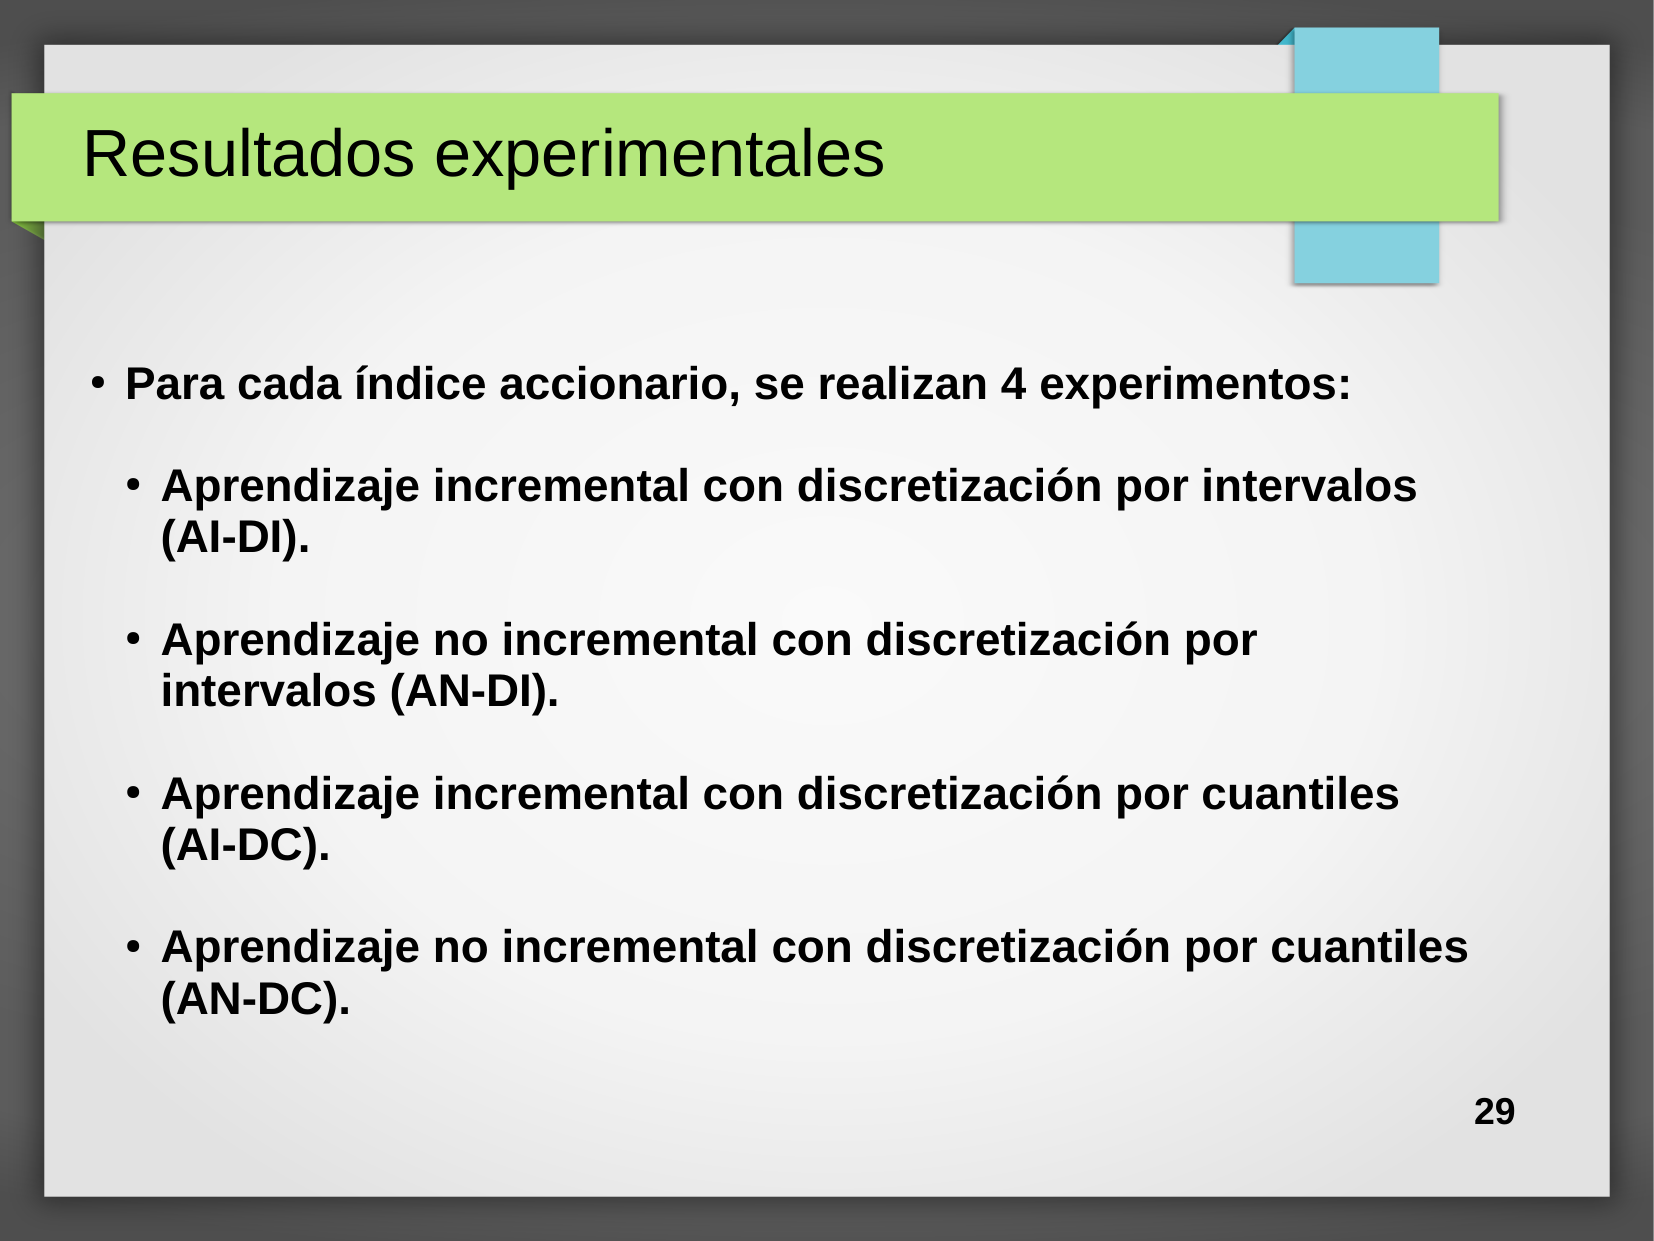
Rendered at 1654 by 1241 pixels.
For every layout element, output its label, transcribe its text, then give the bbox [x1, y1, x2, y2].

title Resultados experimentales [82, 79, 1501, 229]
text_box Para cada índice accionario, se realizan 4 experimentos: Aprendizaje incremental con discretización por intervalos (AI-DI). Aprendizaje no incremental con discretización por intervalos (AN-DI). Aprendizaje incremental con discretización por cuantiles (AI-DC). Aprendizaje no incremental con discretización por cuantiles (AN-DC). [75, 350, 1486, 1032]
text_box [1459, 1083, 1654, 1154]
picture [0, 0, 1654, 1241]
